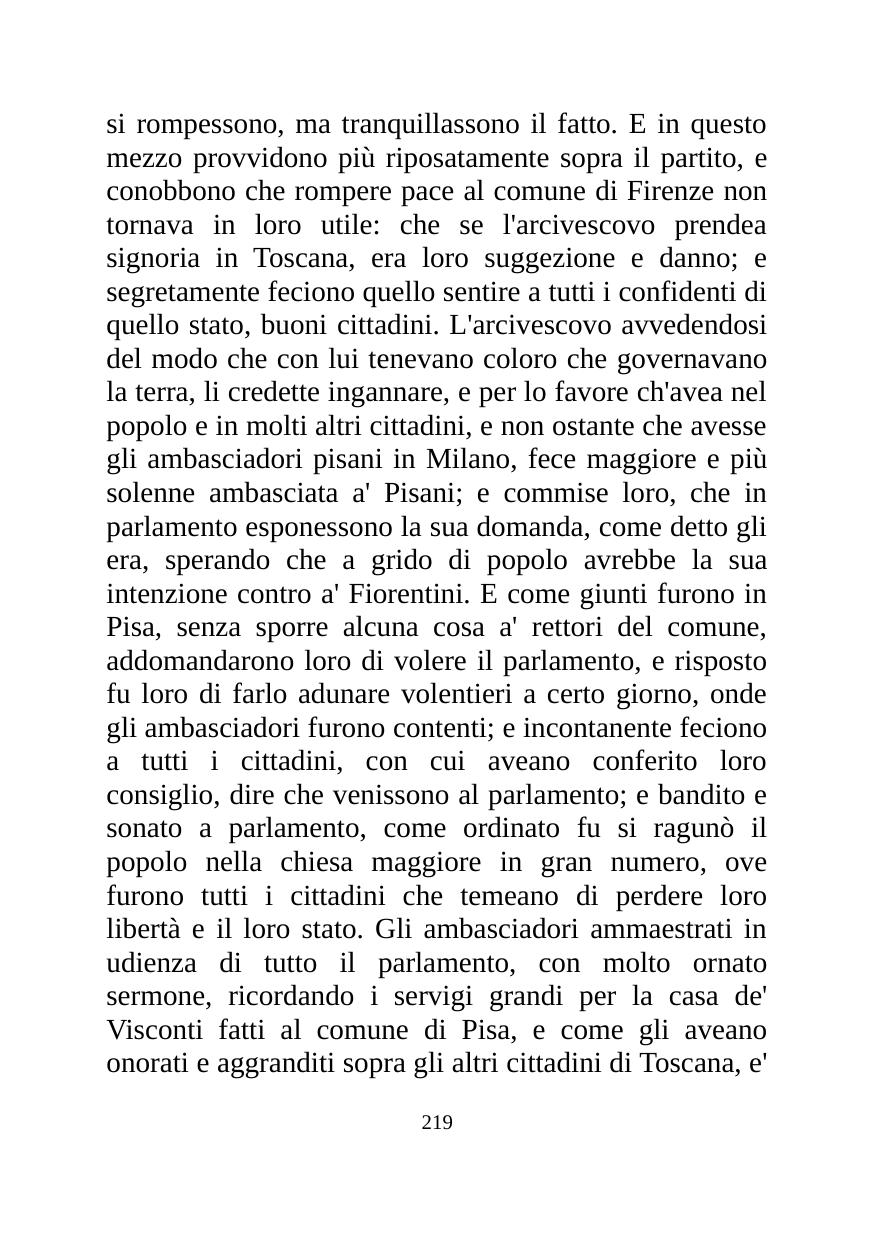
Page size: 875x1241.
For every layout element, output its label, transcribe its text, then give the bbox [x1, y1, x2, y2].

text si rompessono, ma tranquillassono il fatto. E in questo mezzo provvidono più riposatamente sopra il partito, e conobbono che rompere pace al comune di Firenze non tornava in loro utile: che se l'arcivescovo prendea signoria in Toscana, era loro suggezione e danno; e segretamente feciono quello sentire a tutti i confidenti di quello stato, buoni cittadini. L'arcivescovo avvedendosi del modo che con lui tenevano coloro che governavano la terra, li credette ingannare, e per lo favore ch'avea nel popolo e in molti altri cittadini, e non ostante che avesse gli ambasciadori pisani in Milano, fece maggiore e più solenne ambasciata a' Pisani; e commise loro, che in parlamento esponessono la sua domanda, come detto gli era, sperando che a grido di popolo avrebbe la sua intenzione contro a' Fiorentini. E come giunti furono in Pisa, senza sporre alcuna cosa a' rettori del comune, addomandarono loro di volere il parlamento, e risposto fu loro di farlo adunare volentieri a certo giorno, onde gli ambasciadori furono contenti; e incontanente feciono a tutti i cittadini, con cui aveano conferito loro consiglio, dire che venissono al parlamento; e bandito e sonato a parlamento, come ordinato fu si ragunò il popolo nella chiesa maggiore in gran numero, ove furono tutti i cittadini che temeano di perdere loro libertà e il loro stato. Gli ambasciadori ammaestrati in udienza di tutto il parlamento, con molto ornato sermone, ricordando i servigi grandi per la casa de' Visconti fatti al comune di Pisa, e come gli aveano onorati e aggranditi sopra gli altri cittadini di Toscana, e' [106, 106, 768, 1079]
